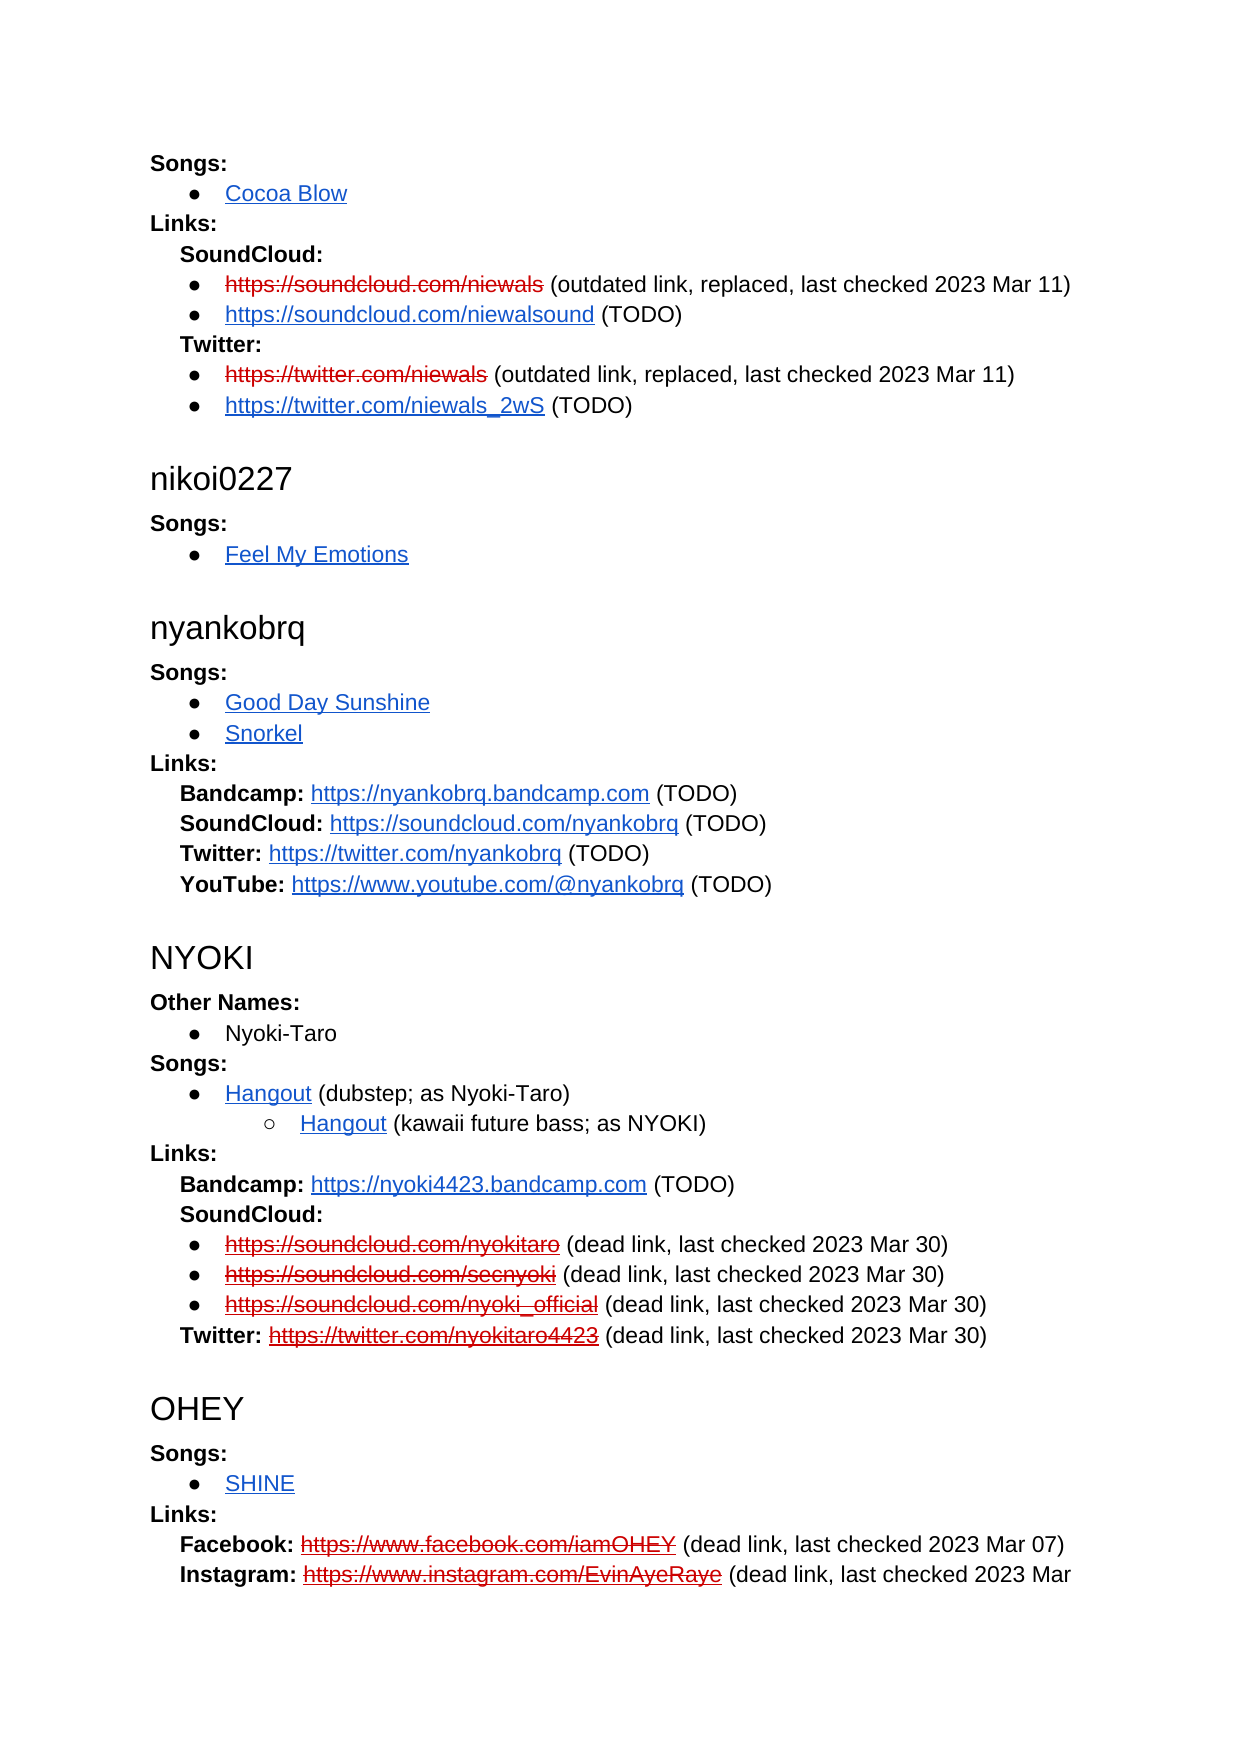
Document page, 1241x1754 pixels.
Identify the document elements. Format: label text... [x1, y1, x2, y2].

text SoundCloud: https://soundcloud.com/nyankobrq (TODO) [179, 810, 1090, 837]
text Links: [150, 1140, 1090, 1167]
text Twitter: [179, 331, 1090, 358]
text Links: [150, 1501, 1090, 1527]
text Twitter: https://twitter.com/nyokitaro4423 (dead link, last checked 2023 Mar 30) [179, 1322, 1090, 1348]
list https://soundcloud.com/niewals (outdated link, replaced, last checked 2023 Mar 11) [187, 271, 1090, 297]
list Feel My Emotions [187, 541, 1090, 567]
text Songs: [150, 1050, 1090, 1076]
list https://soundcloud.com/nyoki_official (dead link, last checked 2023 Mar 30) [187, 1291, 1090, 1318]
text YouTube: https://www.youtube.com/@nyankobrq (TODO) [179, 871, 1090, 897]
text Links: [150, 210, 1090, 237]
list https://twitter.com/niewals (outdated link, replaced, last checked 2023 Mar 11) [187, 361, 1090, 388]
list Hangout (dubstep; as Nyoki-Taro) [187, 1080, 1090, 1106]
subtitle OHEY [150, 1389, 1090, 1428]
text Instagram: https://www.instagram.com/EvinAyeRaye (dead link, last checked 2023 Mar [179, 1561, 1090, 1587]
subtitle nyankobrq [150, 608, 1090, 647]
text Songs: [150, 1440, 1090, 1467]
text SoundCloud: [179, 1201, 1090, 1227]
list Cocoa Blow [187, 180, 1090, 207]
list https://twitter.com/niewals_2wS (TODO) [187, 392, 1090, 418]
list https://soundcloud.com/niewalsound (TODO) [187, 301, 1090, 327]
text Facebook: https://www.facebook.com/iamOHEY (dead link, last checked 2023 Mar 07) [179, 1531, 1090, 1557]
list Hangout (kawaii future bass; as NYOKI) [262, 1110, 1090, 1136]
text SoundCloud: [179, 241, 1090, 267]
subtitle nikoi0227 [150, 459, 1090, 498]
subtitle NYOKI [150, 938, 1090, 977]
text Songs: [150, 150, 1090, 176]
list Snorkel [187, 719, 1090, 746]
text Songs: [150, 510, 1090, 537]
list Nyoki-Taro [187, 1019, 1090, 1046]
list Good Day Sunshine [187, 689, 1090, 716]
list https://soundcloud.com/secnyoki (dead link, last checked 2023 Mar 30) [187, 1261, 1090, 1287]
text Twitter: https://twitter.com/nyankobrq (TODO) [179, 840, 1090, 867]
text Bandcamp: https://nyoki4423.bandcamp.com (TODO) [179, 1171, 1090, 1197]
text Bandcamp: https://nyankobrq.bandcamp.com (TODO) [179, 780, 1090, 806]
text Songs: [150, 659, 1090, 686]
list SHINE [187, 1470, 1090, 1497]
text Links: [150, 750, 1090, 776]
text Other Names: [150, 989, 1090, 1016]
list https://soundcloud.com/nyokitaro (dead link, last checked 2023 Mar 30) [187, 1231, 1090, 1257]
